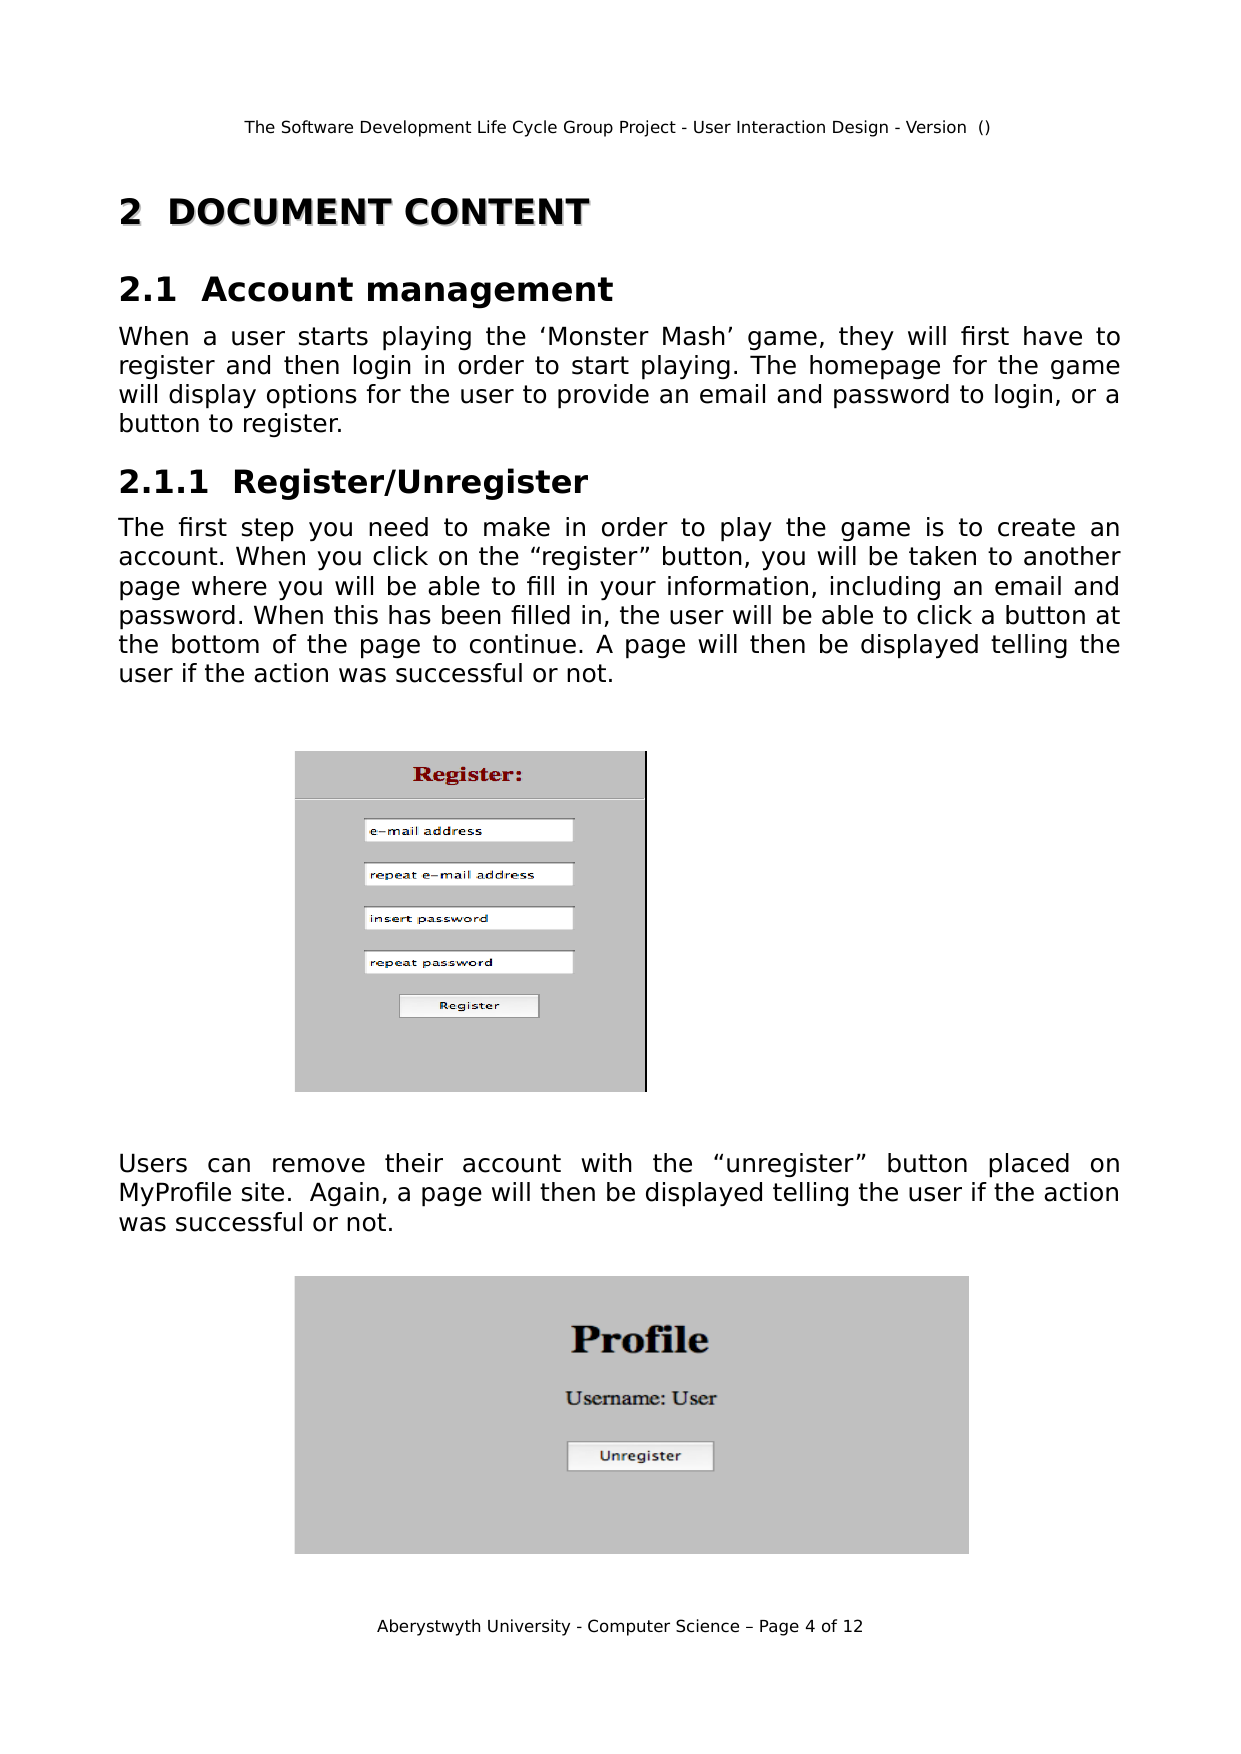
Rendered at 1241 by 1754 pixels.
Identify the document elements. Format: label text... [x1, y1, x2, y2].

subtitle Register/Unregister [118, 463, 1122, 501]
subtitle Account management [118, 270, 1122, 309]
text The first step you need to make in order to play the game is to create an account. When you click on the “register” button, you will be taken to another page where you will be able to fill in your information, including an email and password. When this has been filled in, the user will be able to click a button at the bottom of the page to continue. A page will then be displayed telling the user if the action was successful or not. [118, 513, 1122, 688]
picture [294, 751, 647, 1092]
text Users can remove their account with the “unregister” button placed on MyProfile site. Again, a page will then be displayed telling the user if the action was successful or not. [118, 1149, 1122, 1237]
subtitle DOCUMENT CONTENT [118, 192, 1122, 233]
text When a user starts playing the ‘Monster Mash’ game, they will first have to register and then login in order to start playing. The homepage for the game will display options for the user to provide an email and password to login, or a button to register. [118, 322, 1122, 438]
picture [294, 1276, 969, 1554]
